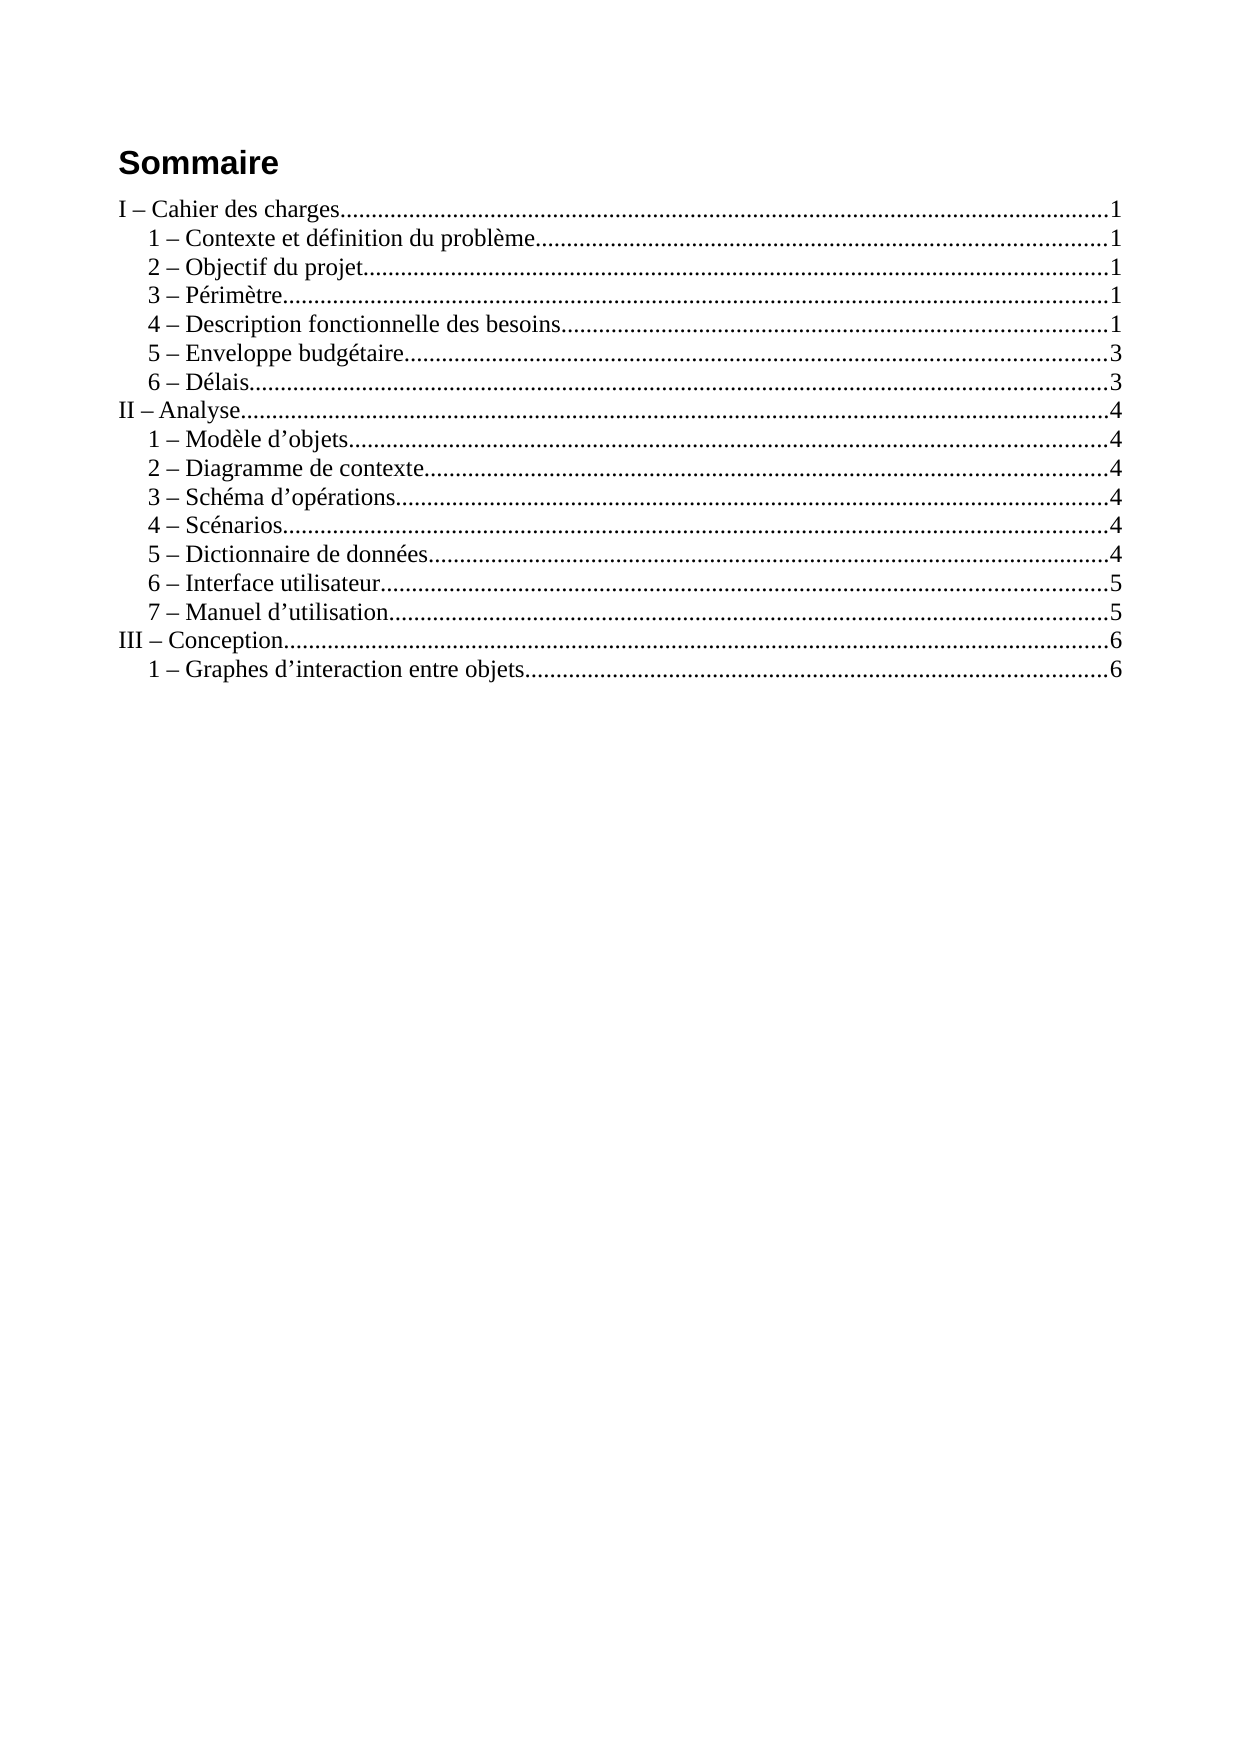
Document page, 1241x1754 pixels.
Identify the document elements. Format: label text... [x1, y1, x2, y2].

text 4 – Scénarios 4 [148, 510, 1122, 539]
text II – Analyse 4 [118, 395, 1122, 424]
text 5 – Dictionnaire de données 4 [148, 539, 1122, 568]
text 3 – Schéma d’opérations 4 [148, 482, 1122, 510]
text 2 – Objectif du projet 1 [148, 252, 1122, 280]
text III – Conception 6 [118, 625, 1122, 654]
text 7 – Manuel d’utilisation 5 [148, 597, 1122, 625]
text 5 – Enveloppe budgétaire 3 [148, 338, 1122, 367]
subtitle Sommaire [118, 143, 1122, 182]
text 2 – Diagramme de contexte 4 [148, 453, 1122, 482]
text 6 – Interface utilisateur 5 [148, 568, 1122, 597]
text 1 – Graphes d’interaction entre objets 6 [148, 654, 1122, 683]
text 3 – Périmètre 1 [148, 280, 1122, 309]
text 1 – Modèle d’objets 4 [148, 424, 1122, 453]
text 6 – Délais 3 [148, 367, 1122, 395]
text I – Cahier des charges 1 [118, 194, 1122, 223]
text 4 – Description fonctionnelle des besoins 1 [148, 309, 1122, 338]
text 1 – Contexte et définition du problème 1 [148, 223, 1122, 252]
